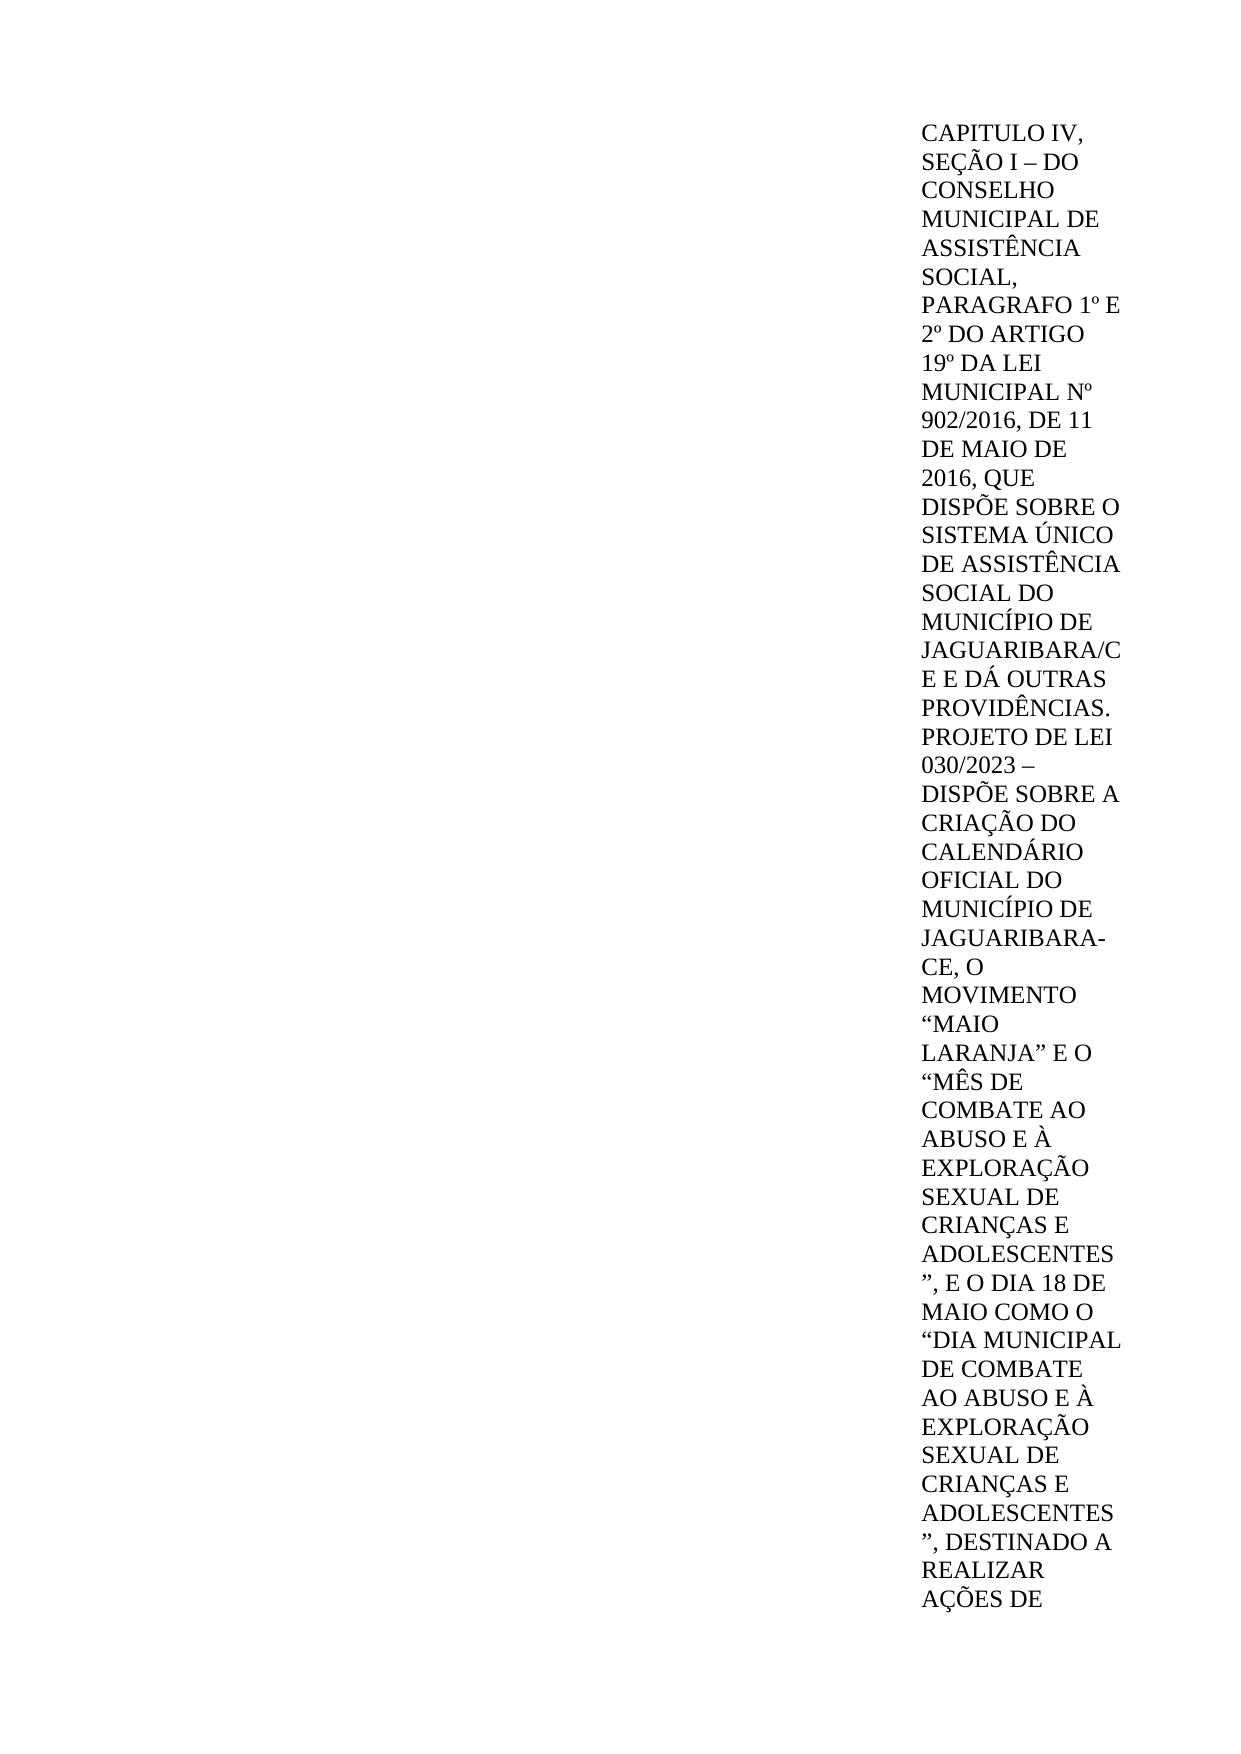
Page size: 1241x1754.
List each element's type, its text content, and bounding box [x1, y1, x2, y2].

table_cell [720, 118, 921, 1613]
table_cell [520, 118, 720, 1613]
table_cell [118, 118, 319, 1613]
table_cell [319, 118, 519, 1613]
table_cell CAPITULO IV, SEÇÃO I – DO CONSELHO MUNICIPAL DE ASSISTÊNCIA SOCIAL, PARAGRAFO 1º E 2º DO ARTIGO 19º DA LEI MUNICIPAL Nº 902/2016, DE 11 DE MAIO DE 2016, QUE DISPÕE SOBRE O SISTEMA ÚNICO DE ASSISTÊNCIA SOCIAL DO MUNICÍPIO DE JAGUARIBARA/CE E DÁ OUTRAS PROVIDÊNCIAS. PROJETO DE LEI 030/2023 – DISPÕE SOBRE A CRIAÇÃO DO CALENDÁRIO OFICIAL DO MUNICÍPIO DE JAGUARIBARA-CE, O MOVIMENTO “MAIO LARANJA” E O “MÊS DE COMBATE AO ABUSO E À EXPLORAÇÃO SEXUAL DE CRIANÇAS E ADOLESCENTES”, E O DIA 18 DE MAIO COMO O “DIA MUNICIPAL DE COMBATE AO ABUSO E À EXPLORAÇÃO SEXUAL DE CRIANÇAS E ADOLESCENTES”, DESTINADO A REALIZAR AÇÕES DE [921, 118, 1122, 1613]
